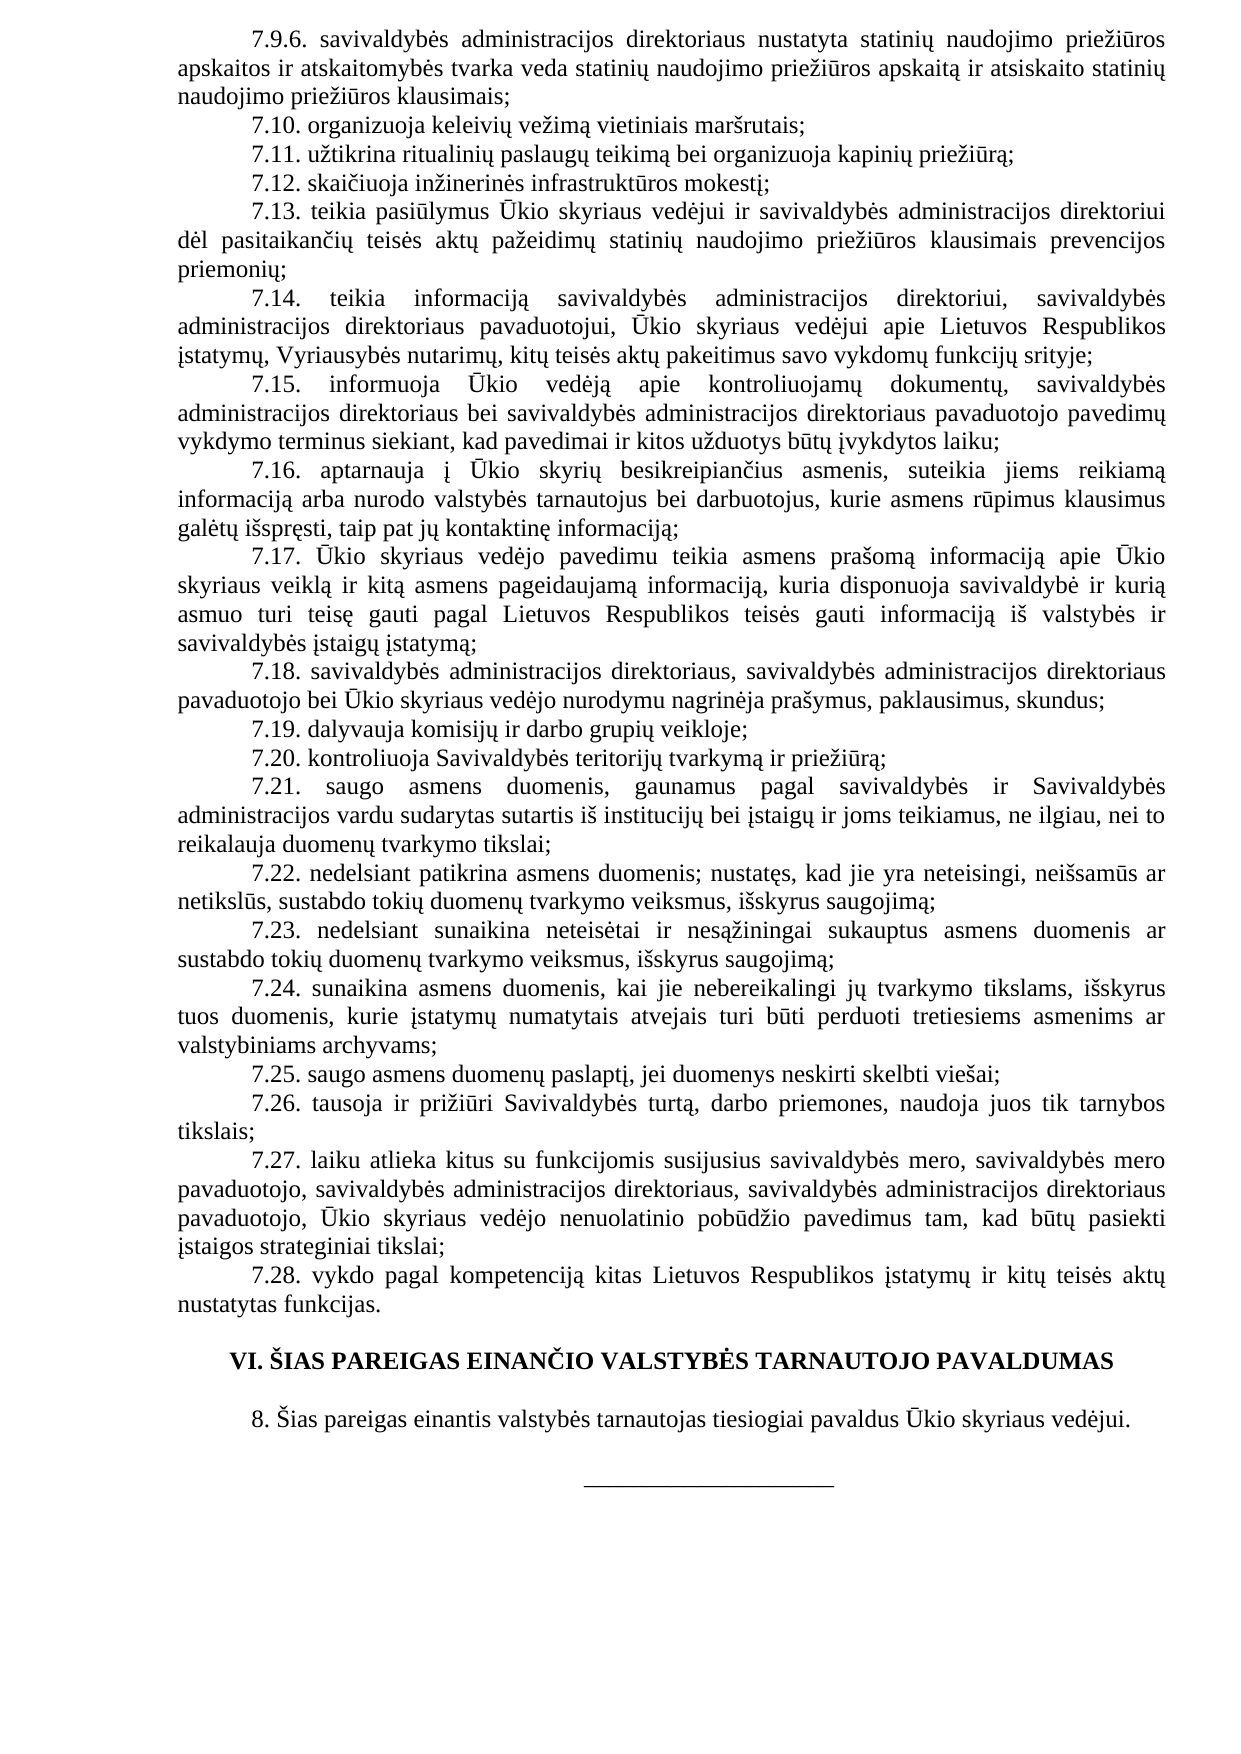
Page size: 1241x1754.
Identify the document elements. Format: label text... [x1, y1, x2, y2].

text 7.9.6. savivaldybės administracijos direktoriaus nustatyta statinių naudojimo priežiūros apskaitos ir atskaitomybės tvarka veda statinių naudojimo priežiūros apskaitą ir atsiskaito statinių naudojimo priežiūros klausimais; [177, 24, 1167, 110]
text 8. Šias pareigas einantis valstybės tarnautojas tiesiogiai pavaldus Ūkio skyriaus vedėjui. [177, 1404, 1167, 1433]
text ____________________ [177, 1461, 1167, 1490]
text 7.13. teikia pasiūlymus Ūkio skyriaus vedėjui ir savivaldybės administracijos direktoriui dėl pasitaikančių teisės aktų pažeidimų statinių naudojimo priežiūros klausimais prevencijos priemonių; [177, 196, 1167, 283]
text 7.28. vykdo pagal kompetenciją kitas Lietuvos Respublikos įstatymų ir kitų teisės aktų nustatytas funkcijas. [177, 1260, 1167, 1318]
text 7.17. Ūkio skyriaus vedėjo pavedimu teikia asmens prašomą informaciją apie Ūkio skyriaus veiklą ir kitą asmens pageidaujamą informaciją, kuria disponuoja savivaldybė ir kurią asmuo turi teisę gauti pagal Lietuvos Respublikos teisės gauti informaciją iš valstybės ir savivaldybės įstaigų įstatymą; [177, 541, 1167, 656]
text 7.21. saugo asmens duomenis, gaunamus pagal savivaldybės ir Savivaldybės administracijos vardu sudarytas sutartis iš institucijų bei įstaigų ir joms teikiamus, ne ilgiau, nei to reikalauja duomenų tvarkymo tikslai; [177, 771, 1167, 858]
text 7.10. organizuoja keleivių vežimą vietiniais maršrutais; [177, 110, 1167, 139]
text 7.15. informuoja Ūkio vedėją apie kontroliuojamų dokumentų, savivaldybės administracijos direktoriaus bei savivaldybės administracijos direktoriaus pavaduotojo pavedimų vykdymo terminus siekiant, kad pavedimai ir kitos užduotys būtų įvykdytos laiku; [177, 369, 1167, 455]
text 7.22. nedelsiant patikrina asmens duomenis; nustatęs, kad jie yra neteisingi, neišsamūs ar netikslūs, sustabdo tokių duomenų tvarkymo veiksmus, išskyrus saugojimą; [177, 858, 1167, 915]
text VI. ŠIAS PAREIGAS EINANČIO VALSTYBĖS TARNAUTOJO PAVALDUMAS [177, 1346, 1167, 1375]
text 7.16. aptarnauja į Ūkio skyrių besikreipiančius asmenis, suteikia jiems reikiamą informaciją arba nurodo valstybės tarnautojus bei darbuotojus, kurie asmens rūpimus klausimus galėtų išspręsti, taip pat jų kontaktinę informaciją; [177, 455, 1167, 541]
text 7.27. laiku atlieka kitus su funkcijomis susijusius savivaldybės mero, savivaldybės mero pavaduotojo, savivaldybės administracijos direktoriaus, savivaldybės administracijos direktoriaus pavaduotojo, Ūkio skyriaus vedėjo nenuolatinio pobūdžio pavedimus tam, kad būtų pasiekti įstaigos strateginiai tikslai; [177, 1145, 1167, 1260]
text 7.26. tausoja ir prižiūri Savivaldybės turtą, darbo priemones, naudoja juos tik tarnybos tikslais; [177, 1088, 1167, 1145]
text 7.14. teikia informaciją savivaldybės administracijos direktoriui, savivaldybės administracijos direktoriaus pavaduotojui, Ūkio skyriaus vedėjui apie Lietuvos Respublikos įstatymų, Vyriausybės nutarimų, kitų teisės aktų pakeitimus savo vykdomų funkcijų srityje; [177, 283, 1167, 369]
text 7.18. savivaldybės administracijos direktoriaus, savivaldybės administracijos direktoriaus pavaduotojo bei Ūkio skyriaus vedėjo nurodymu nagrinėja prašymus, paklausimus, skundus; [177, 656, 1167, 714]
text 7.23. nedelsiant sunaikina neteisėtai ir nesąžiningai sukauptus asmens duomenis ar sustabdo tokių duomenų tvarkymo veiksmus, išskyrus saugojimą; [177, 915, 1167, 973]
text 7.20. kontroliuoja Savivaldybės teritorijų tvarkymą ir priežiūrą; [177, 743, 1167, 771]
text 7.25. saugo asmens duomenų paslaptį, jei duomenys neskirti skelbti viešai; [177, 1059, 1167, 1088]
text 7.24. sunaikina asmens duomenis, kai jie nebereikalingi jų tvarkymo tikslams, išskyrus tuos duomenis, kurie įstatymų numatytais atvejais turi būti perduoti tretiesiems asmenims ar valstybiniams archyvams; [177, 973, 1167, 1059]
text 7.19. dalyvauja komisijų ir darbo grupių veikloje; [177, 714, 1167, 743]
text 7.12. skaičiuoja inžinerinės infrastruktūros mokestį; [177, 168, 1167, 196]
text 7.11. užtikrina ritualinių paslaugų teikimą bei organizuoja kapinių priežiūrą; [177, 139, 1167, 168]
